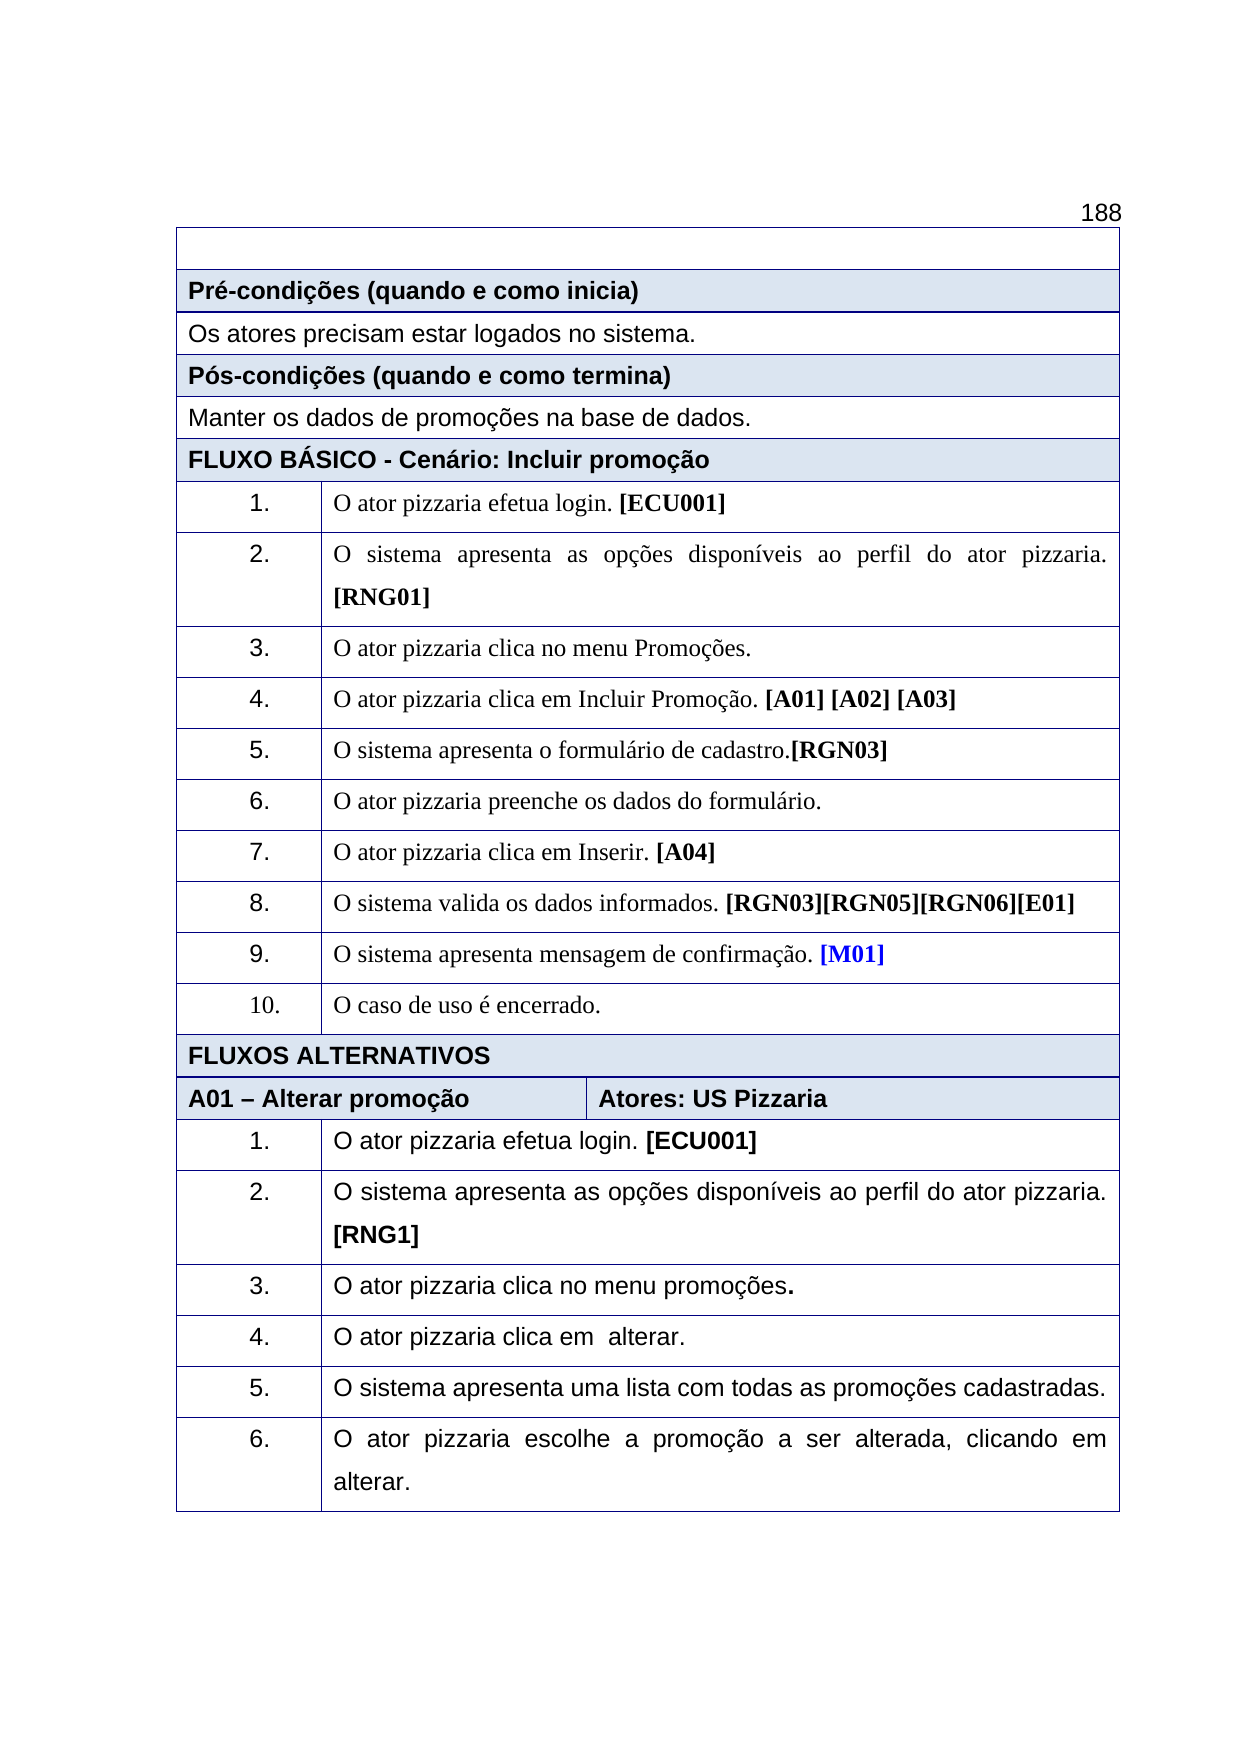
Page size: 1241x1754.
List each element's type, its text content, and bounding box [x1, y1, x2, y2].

table_cell [177, 482, 321, 532]
table_cell [177, 1418, 321, 1511]
table_cell O ator pizzaria clica no menu promoções. [322, 1265, 1119, 1315]
table_cell Pré-condições (quando e como inicia) [177, 270, 1119, 311]
table_cell O sistema apresenta mensagem de confirmação. [M01] [322, 933, 1119, 983]
table_cell O ator pizzaria clica em Inserir. [A04] [322, 831, 1119, 881]
table_cell O sistema apresenta as opções disponíveis ao perfil do ator pizzaria. [RNG1] [322, 1171, 1119, 1264]
table_cell Manter os dados de promoções na base de dados. [177, 397, 1119, 438]
table_cell O sistema apresenta uma lista com todas as promoções cadastradas. [322, 1367, 1119, 1417]
table_cell [177, 729, 321, 779]
table_cell O caso de uso é encerrado. [322, 984, 1119, 1034]
table_cell Pós-condições (quando e como termina) [177, 355, 1119, 396]
table_cell [177, 228, 1119, 269]
table_cell [177, 1316, 321, 1366]
table_cell O sistema apresenta as opções disponíveis ao perfil do ator pizzaria. [RNG01] [322, 533, 1119, 626]
table_cell O sistema valida os dados informados. [RGN03][RGN05][RGN06][E01] [322, 882, 1119, 932]
table_cell [177, 678, 321, 728]
table_cell [177, 882, 321, 932]
table_cell [177, 1171, 321, 1264]
table_cell [177, 780, 321, 830]
table_cell FLUXOS ALTERNATIVOS [177, 1035, 1119, 1076]
table_cell [177, 1120, 321, 1170]
table_cell Os atores precisam estar logados no sistema. [177, 313, 1119, 354]
table_cell O ator pizzaria clica em alterar. [322, 1316, 1119, 1366]
table_cell O ator pizzaria clica em Incluir Promoção. [A01] [A02] [A03] [322, 678, 1119, 728]
table_cell [177, 533, 321, 626]
table_cell A01 – Alterar promoção [177, 1078, 586, 1119]
table_cell [177, 933, 321, 983]
table_cell [177, 627, 321, 677]
table_cell [177, 984, 321, 1034]
table_cell [177, 1265, 321, 1315]
table_cell [177, 831, 321, 881]
table_cell O sistema apresenta o formulário de cadastro.[RGN03] [322, 729, 1119, 779]
table_cell Atores: US Pizzaria [587, 1078, 1119, 1119]
table_cell O ator pizzaria efetua login. [ECU001] [322, 482, 1119, 532]
table_cell O ator pizzaria escolhe a promoção a ser alterada, clicando em alterar. [322, 1418, 1119, 1511]
table_cell O ator pizzaria preenche os dados do formulário. [322, 780, 1119, 830]
table_cell FLUXO BÁSICO - Cenário: Incluir promoção [177, 439, 1119, 481]
table_cell O ator pizzaria efetua login. [ECU001] [322, 1120, 1119, 1170]
table_cell O ator pizzaria clica no menu Promoções. [322, 627, 1119, 677]
table_cell [177, 1367, 321, 1417]
